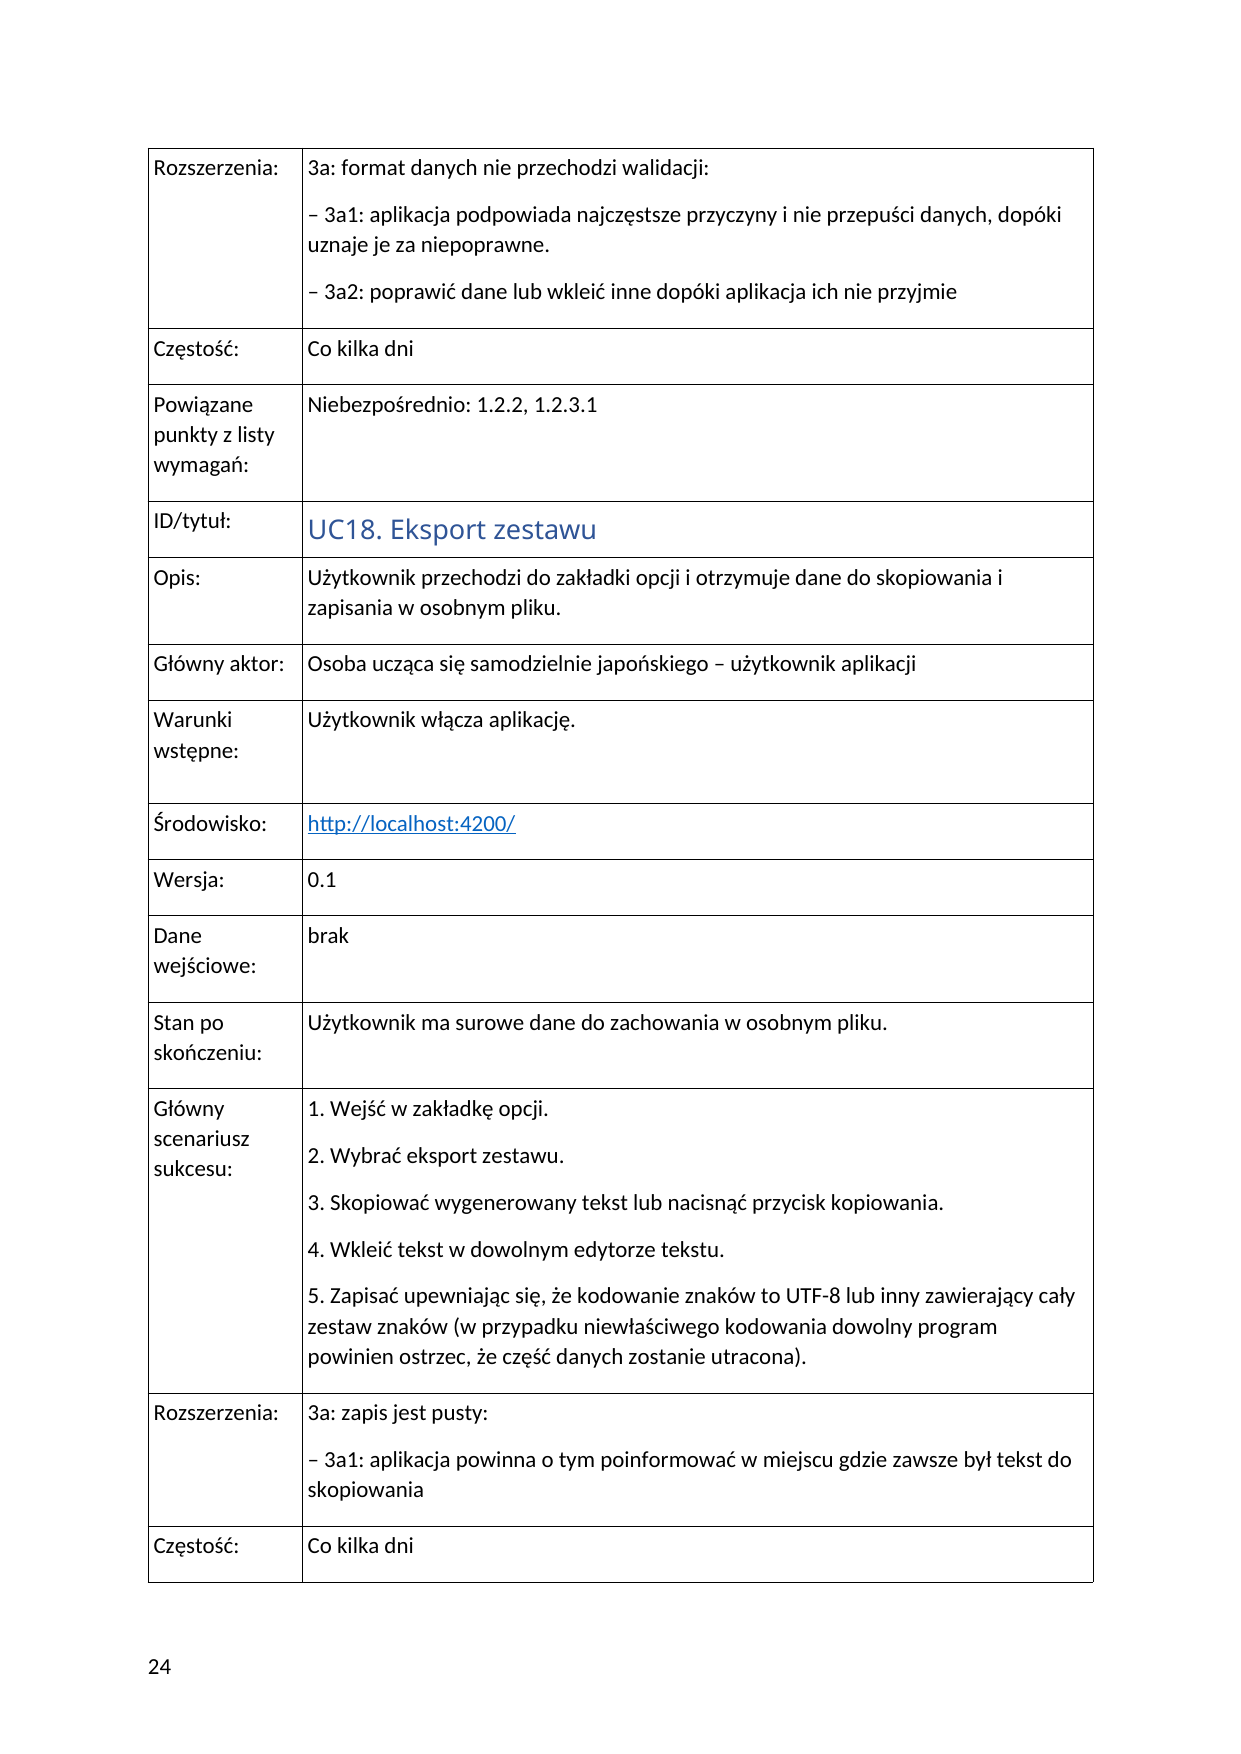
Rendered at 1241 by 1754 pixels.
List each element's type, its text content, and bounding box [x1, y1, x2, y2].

table_cell 1. Wejść w zakładkę opcji. 2. Wybrać eksport zestawu. 3. Skopiować wygenerowany tekst lub nacisnąć przycisk kopiowania. 4. Wkleić tekst w dowolnym edytorze tekstu. 5. Zapisać upewniając się, że kodowanie znaków to UTF-8 lub inny zawierający cały zestaw znaków (w przypadku niewłaściwego kodowania dowolny program powinien ostrzec, że część danych zostanie utracona). [303, 1089, 1093, 1392]
table_cell Główny scenariusz sukcesu: [149, 1089, 302, 1392]
table_cell 0.1 [303, 860, 1093, 915]
table_cell http://localhost:4200/ [303, 804, 1093, 859]
table_cell Opis: [149, 558, 302, 643]
table_cell Osoba ucząca się samodzielnie japońskiego – użytkownik aplikacji [303, 645, 1093, 700]
table_cell Stan po skończeniu: [149, 1003, 302, 1088]
table_cell Użytkownik przechodzi do zakładki opcji i otrzymuje dane do skopiowania i zapisania w osobnym pliku. [303, 558, 1093, 643]
table_cell 3a: zapis jest pusty: – 3a1: aplikacja powinna o tym poinformować w miejscu gdzie zawsze był tekst do skopiowania [303, 1394, 1093, 1526]
table_cell brak [303, 916, 1093, 1002]
table_cell Co kilka dni [303, 329, 1093, 384]
table_cell Dane wejściowe: [149, 916, 302, 1002]
table_cell Użytkownik włącza aplikację. [303, 701, 1093, 803]
table_cell Wersja: [149, 860, 302, 915]
table_cell Główny aktor: [149, 645, 302, 700]
table_header ID/tytuł: [149, 502, 302, 557]
table_cell 3a: format danych nie przechodzi walidacji: – 3a1: aplikacja podpowiada najczęstsze przyczyny i nie przepuści danych, dopóki uznaje je za niepoprawne. – 3a2: poprawić dane lub wkleić inne dopóki aplikacja ich nie przyjmie [303, 149, 1093, 328]
table_cell Warunki wstępne: [149, 701, 302, 803]
table_cell Częstość: [149, 329, 302, 384]
table_cell Częstość: [149, 1527, 302, 1582]
table_cell Co kilka dni [303, 1527, 1093, 1582]
table_cell Niebezpośrednio: 1.2.2, 1.2.3.1 [303, 385, 1093, 501]
table_cell Powiązane punkty z listy wymagań: [149, 385, 302, 501]
table_cell Użytkownik ma surowe dane do zachowania w osobnym pliku. [303, 1003, 1093, 1088]
table_cell Środowisko: [149, 804, 302, 859]
table_cell Rozszerzenia: [149, 1394, 302, 1526]
table_cell Rozszerzenia: [149, 149, 302, 328]
table_header UC18. Eksport zestawu [303, 502, 1093, 557]
